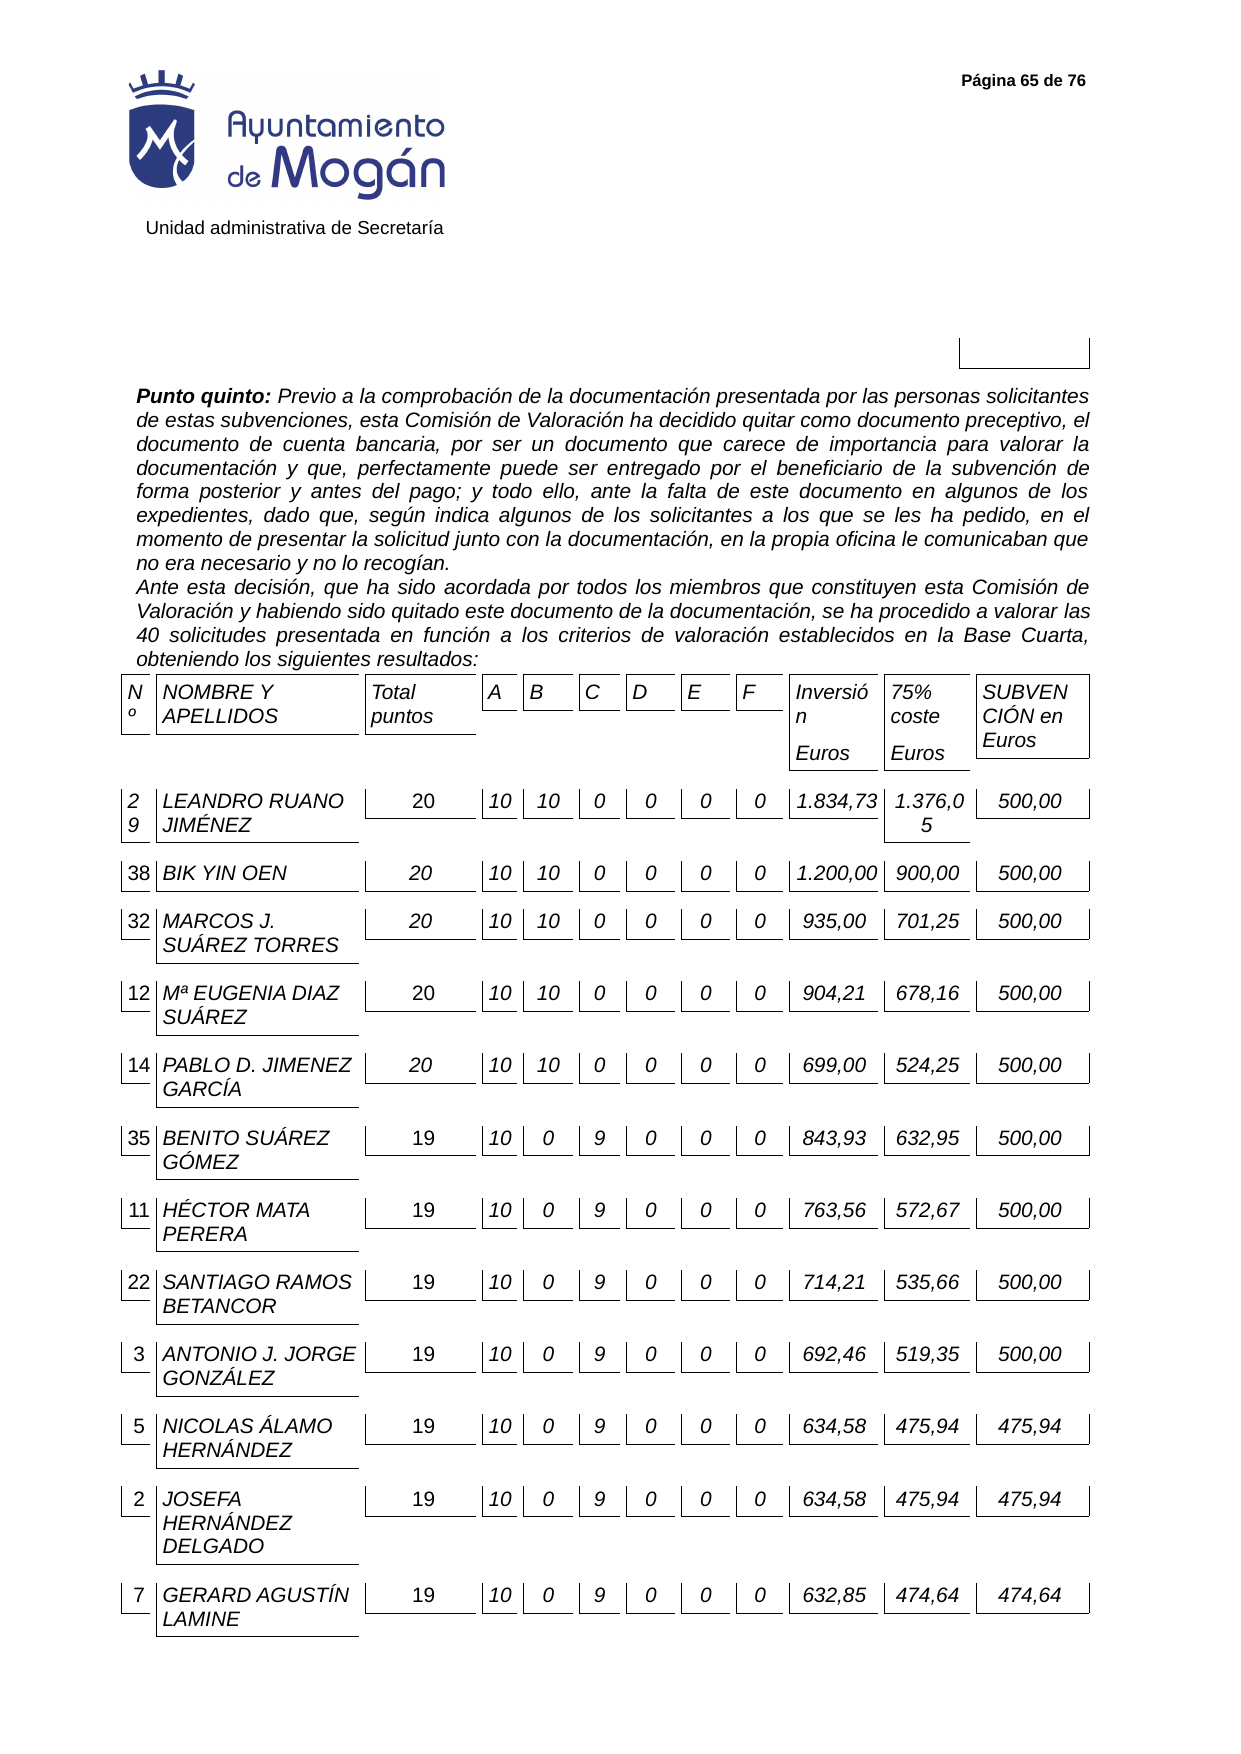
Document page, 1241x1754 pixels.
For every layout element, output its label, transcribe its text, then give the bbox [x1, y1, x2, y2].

table_cell 0 [733, 978, 786, 1050]
table_cell 9 [576, 1484, 623, 1580]
table_cell 0 [678, 786, 733, 858]
table_header Total puntos [362, 671, 479, 786]
table_cell 0 [733, 906, 786, 978]
table_cell NICOLAS ÁLAMO HERNÁNDEZ [153, 1411, 362, 1483]
table_cell 0 [576, 786, 623, 858]
table_cell 0 [733, 858, 786, 906]
table_cell 20 [362, 978, 479, 1050]
table_cell 10 [520, 1050, 576, 1123]
table_cell 701,25 [881, 906, 973, 978]
table_cell 904,21 [786, 978, 881, 1050]
table_cell 9 [576, 1411, 623, 1483]
table_cell 0 [678, 858, 733, 906]
table_cell 10 [479, 906, 520, 978]
table_cell 500,00 [973, 1339, 1092, 1411]
table_cell 0 [733, 1580, 786, 1652]
table_cell 0 [576, 858, 623, 906]
table_cell 500,00 [973, 1050, 1092, 1123]
table_cell 0 [733, 1484, 786, 1580]
table_cell 475,94 [973, 1484, 1092, 1580]
table_cell 474,64 [881, 1580, 973, 1652]
table_cell 1.200,00 [786, 858, 881, 906]
table_cell 14 [118, 1050, 153, 1123]
table_cell 0 [733, 1411, 786, 1483]
table_cell 0 [623, 1195, 678, 1267]
table_cell 500,00 [973, 1267, 1092, 1339]
table_cell 0 [520, 1484, 576, 1580]
table_cell 714,21 [786, 1267, 881, 1339]
table_cell 0 [576, 906, 623, 978]
table_cell 0 [733, 786, 786, 858]
table_cell 9 [576, 1123, 623, 1195]
table_cell 9 [576, 1580, 623, 1652]
table_cell 0 [733, 1339, 786, 1411]
table_cell 10 [520, 786, 576, 858]
table_cell 20 [362, 1050, 479, 1123]
table_cell 11 [118, 1195, 153, 1267]
table_header NOMBRE Y APELLIDOS [153, 671, 362, 786]
table_header D [623, 671, 678, 786]
table_cell 0 [520, 1339, 576, 1411]
table_cell 634,58 [786, 1411, 881, 1483]
table_header E [678, 671, 733, 786]
table_cell 763,56 [786, 1195, 881, 1267]
table_cell 10 [479, 978, 520, 1050]
table_cell 19 [362, 1411, 479, 1483]
table_header C [576, 671, 623, 786]
table_cell 0 [623, 1580, 678, 1652]
table_cell 900,00 [881, 858, 973, 906]
table_cell 22 [118, 1267, 153, 1339]
table_cell 9 [576, 1195, 623, 1267]
table_cell 10 [479, 1484, 520, 1580]
table_cell 500,00 [973, 906, 1092, 978]
table_cell 0 [678, 1339, 733, 1411]
table_cell 524,25 [881, 1050, 973, 1123]
table_header Inversión Euros [786, 671, 881, 786]
table_cell 20 [362, 858, 479, 906]
table_cell 0 [733, 1050, 786, 1123]
table_cell 5 [118, 1411, 153, 1483]
table_cell 10 [479, 786, 520, 858]
table_cell 692,46 [786, 1339, 881, 1411]
table_header Nº [118, 671, 153, 786]
table_cell 0 [733, 1123, 786, 1195]
table_header B [520, 671, 576, 786]
table_cell 10 [520, 906, 576, 978]
table_cell ANTONIO J. JORGE GONZÁLEZ [153, 1339, 362, 1411]
table_cell 12 [118, 978, 153, 1050]
table_cell 20 [362, 906, 479, 978]
table_cell 843,93 [786, 1123, 881, 1195]
table_cell 0 [623, 786, 678, 858]
table_header SUBVENCIÓN en Euros [973, 671, 1092, 786]
table_cell 0 [678, 1267, 733, 1339]
table_cell 0 [623, 1411, 678, 1483]
table_cell Mª EUGENIA DIAZ SUÁREZ [153, 978, 362, 1050]
table_cell 10 [479, 1267, 520, 1339]
table_cell 632,95 [881, 1123, 973, 1195]
table_cell 19 [362, 1484, 479, 1580]
table_cell 500,00 [973, 858, 1092, 906]
table_cell 519,35 [881, 1339, 973, 1411]
table_cell HÉCTOR MATA PERERA [153, 1195, 362, 1267]
table_cell 0 [623, 1339, 678, 1411]
table_cell GERARD AGUSTÍN LAMINE [153, 1580, 362, 1652]
table_cell 0 [520, 1580, 576, 1652]
table_cell 475,94 [973, 1411, 1092, 1483]
table_cell 10 [479, 1123, 520, 1195]
table_cell LEANDRO RUANO JIMÉNEZ [153, 786, 362, 858]
table_cell 19 [362, 1195, 479, 1267]
table_cell 9 [576, 1267, 623, 1339]
table_cell 19 [362, 1123, 479, 1195]
table_cell PABLO D. JIMENEZ GARCÍA [153, 1050, 362, 1123]
table_cell 699,00 [786, 1050, 881, 1123]
table_cell 500,00 [973, 786, 1092, 858]
text Ante esta decisión, que ha sido acordada por todos los miembros que constituyen esta Comisión de Valoración y habiendo sido quitado este documento de la documentación, se ha procedido a valorar las 40 solicitudes presentada en función a los criterios de valoración establecidos en la Base Cuarta, obteniendo los siguientes resultados: [136, 575, 1092, 671]
table_cell 0 [733, 1267, 786, 1339]
table_cell 0 [623, 1267, 678, 1339]
table_cell 0 [678, 1484, 733, 1580]
table_cell 0 [678, 1050, 733, 1123]
table_cell 7 [118, 1580, 153, 1652]
table_cell 500,00 [973, 978, 1092, 1050]
table_cell 0 [623, 978, 678, 1050]
table_cell [118, 335, 262, 383]
table_cell 10 [479, 1411, 520, 1483]
table_cell 0 [678, 1580, 733, 1652]
table_cell 632,85 [786, 1580, 881, 1652]
table_cell 1.376,05 [881, 786, 973, 858]
table_cell 0 [520, 1195, 576, 1267]
table_cell SANTIAGO RAMOS BETANCOR [153, 1267, 362, 1339]
table_cell 535,66 [881, 1267, 973, 1339]
table_cell 475,94 [881, 1484, 973, 1580]
table_cell 678,16 [881, 978, 973, 1050]
table_header F [733, 671, 786, 786]
table_cell 10 [520, 858, 576, 906]
table_cell 29 [118, 786, 153, 858]
table_cell 0 [678, 906, 733, 978]
table_cell 935,00 [786, 906, 881, 978]
table_cell 10 [479, 1339, 520, 1411]
table_cell 0 [520, 1267, 576, 1339]
table_cell 0 [623, 906, 678, 978]
table_cell 0 [678, 1123, 733, 1195]
table_cell 19 [362, 1580, 479, 1652]
table_cell JOSEFA HERNÁNDEZ DELGADO [153, 1484, 362, 1580]
table_header 75% coste Euros [881, 671, 973, 786]
table_cell 32 [118, 906, 153, 978]
table_cell 19 [362, 1267, 479, 1339]
table_cell 9 [576, 1339, 623, 1411]
table_cell 20 [362, 786, 479, 858]
table_cell 10 [479, 1050, 520, 1123]
table_cell 0 [678, 1195, 733, 1267]
table_cell BENITO SUÁREZ GÓMEZ [153, 1123, 362, 1195]
table_cell 0 [576, 1050, 623, 1123]
table_cell 0 [520, 1411, 576, 1483]
table_cell 2 [118, 1484, 153, 1580]
table_cell 634,58 [786, 1484, 881, 1580]
table_cell MARCOS J. SUÁREZ TORRES [153, 906, 362, 978]
table_cell 0 [623, 1050, 678, 1123]
table_cell BIK YIN OEN [153, 858, 362, 906]
table_cell 0 [576, 978, 623, 1050]
table_cell 475,94 [881, 1411, 973, 1483]
table_cell [956, 335, 1092, 383]
table_cell 10 [479, 1195, 520, 1267]
table_cell 474,64 [973, 1580, 1092, 1652]
table_cell 0 [678, 1411, 733, 1483]
table_cell 10 [520, 978, 576, 1050]
table_cell 0 [520, 1123, 576, 1195]
table_cell 19 [362, 1339, 479, 1411]
text Punto quinto: Previo a la comprobación de la documentación presentada por las personas solicitantes de estas subvenciones, esta Comisión de Valoración ha decidido quitar como documento preceptivo, el documento de cuenta bancaria, por ser un documento que carece de importancia para valorar la documentación y que, perfectamente puede ser entregado por el beneficiario de la subvención de forma posterior y antes del pago; y todo ello, ante la falta de este documento en algunos de los expedientes, dado que, según indica algunos de los solicitantes a los que se les ha pedido, en el momento de presentar la solicitud junto con la documentación, en la propia oficina le comunicaban que no era necesario y no lo recogían. [136, 383, 1092, 575]
picture [128, 70, 445, 206]
table_cell 0 [733, 1195, 786, 1267]
table_cell 0 [623, 858, 678, 906]
table_cell 10 [479, 858, 520, 906]
table_cell 0 [623, 1123, 678, 1195]
table_cell 500,00 [973, 1123, 1092, 1195]
table_cell 1.834,73 [786, 786, 881, 858]
table_cell 35 [118, 1123, 153, 1195]
table_cell 10 [479, 1580, 520, 1652]
table_cell 3 [118, 1339, 153, 1411]
table_header A [479, 671, 520, 786]
table_cell 0 [623, 1484, 678, 1580]
table_cell 572,67 [881, 1195, 973, 1267]
table_cell [262, 335, 683, 383]
table_cell 500,00 [973, 1195, 1092, 1267]
table_cell [683, 335, 956, 383]
table_cell 38 [118, 858, 153, 906]
table_cell 0 [678, 978, 733, 1050]
